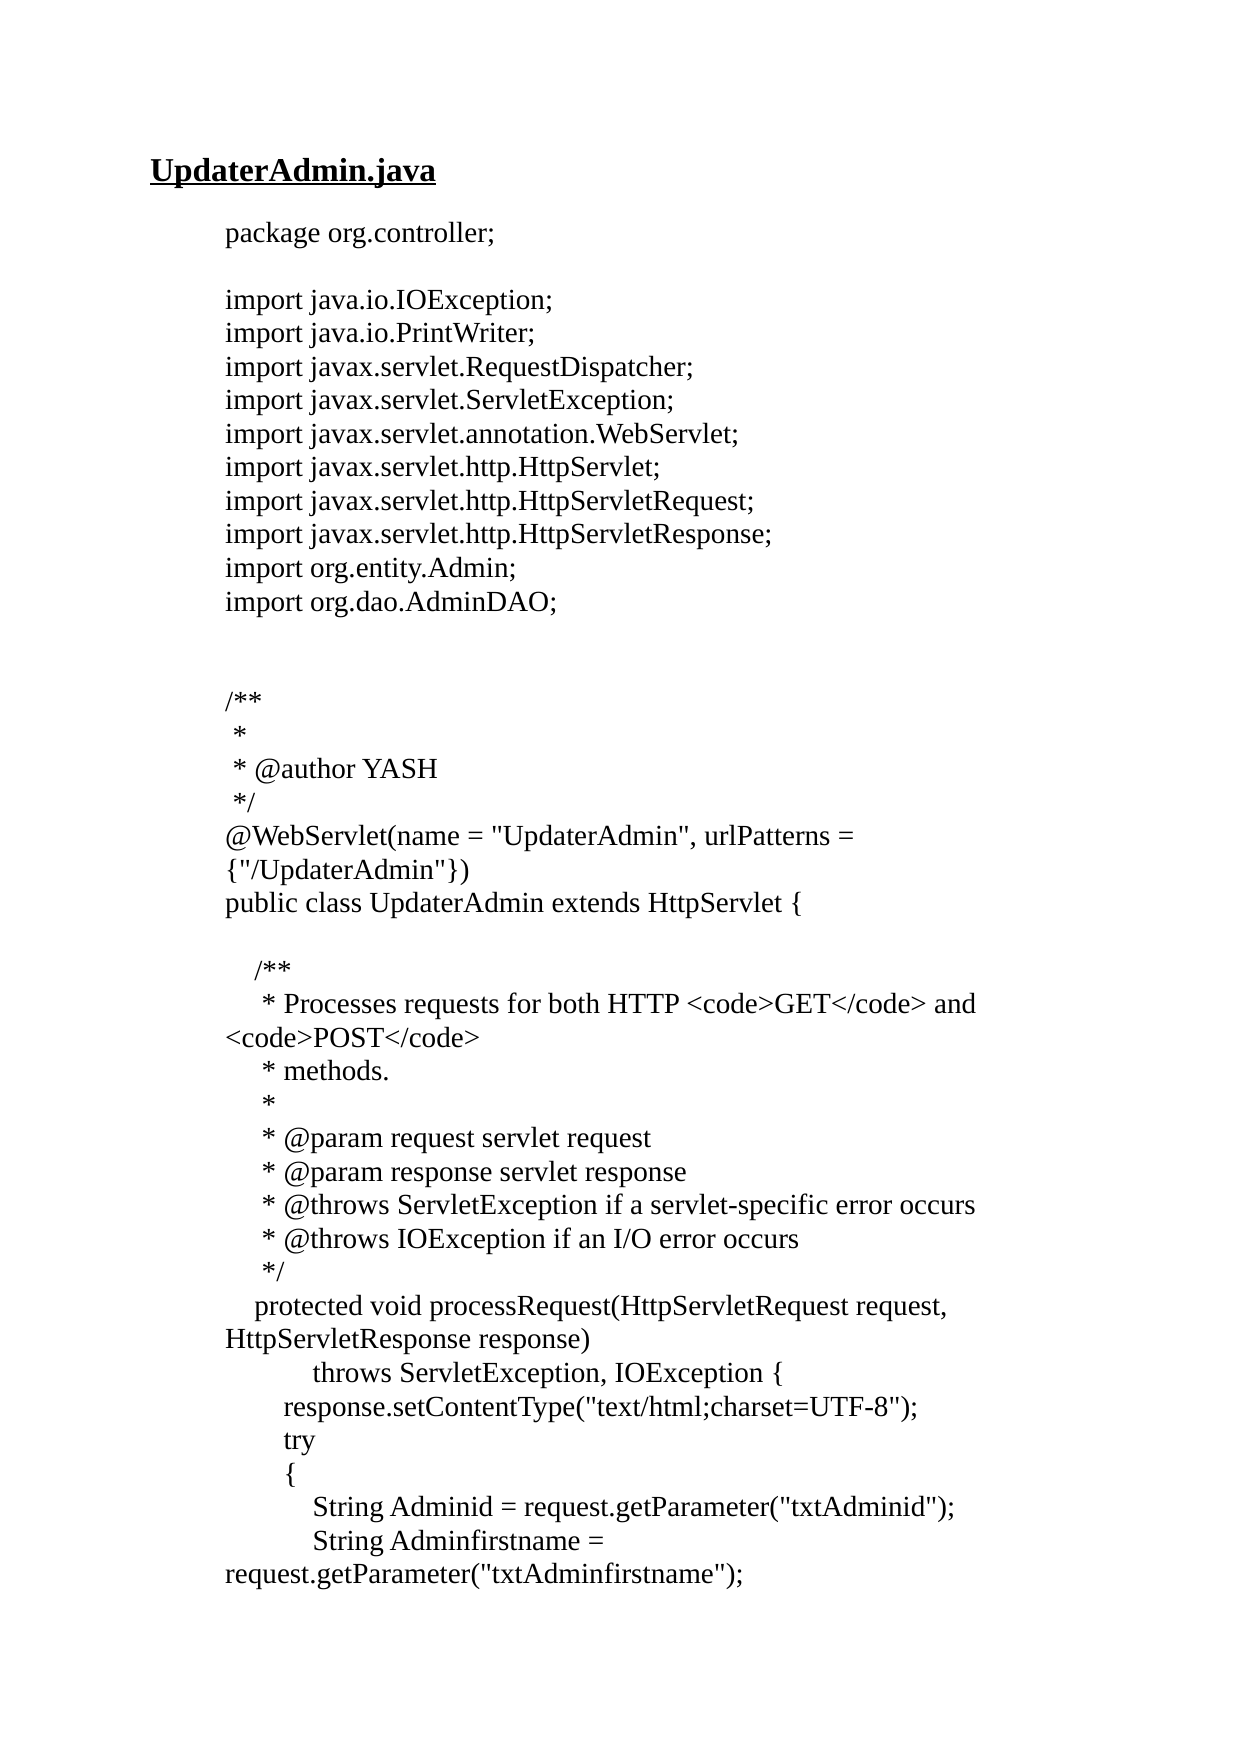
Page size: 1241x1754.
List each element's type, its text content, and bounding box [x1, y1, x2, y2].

text import java.io.PrintWriter; [225, 315, 1090, 349]
text import javax.servlet.ServletException; [225, 382, 1090, 416]
text */ [225, 1254, 1090, 1288]
text protected void processRequest(HttpServletRequest request, HttpServletResponse response) [225, 1288, 1090, 1355]
text public class UpdaterAdmin extends HttpServlet { [225, 886, 1090, 919]
text import javax.servlet.annotation.WebServlet; [225, 416, 1090, 449]
text * [225, 718, 1090, 751]
text @WebServlet(name = "UpdaterAdmin", urlPatterns = {"/UpdaterAdmin"}) [225, 818, 1090, 886]
text import org.dao.AdminDAO; [225, 584, 1090, 617]
text throws ServletException, IOException { [225, 1355, 1090, 1389]
text */ [225, 785, 1090, 818]
text import org.entity.Admin; [225, 550, 1090, 584]
text * @param request servlet request [225, 1120, 1090, 1154]
text import javax.servlet.RequestDispatcher; [225, 349, 1090, 382]
text * @throws IOException if an I/O error occurs [225, 1221, 1090, 1254]
text package org.controller; [225, 215, 1090, 248]
text try [225, 1422, 1090, 1456]
text UpdaterAdmin.java [150, 150, 1090, 188]
text String Adminfirstname = request.getParameter("txtAdminfirstname"); [225, 1523, 1090, 1590]
text import javax.servlet.http.HttpServletResponse; [225, 517, 1090, 550]
text /** [225, 953, 1090, 986]
text * methods. [225, 1053, 1090, 1087]
text * @throws ServletException if a servlet-specific error occurs [225, 1187, 1090, 1221]
text String Adminid = request.getParameter("txtAdminid"); [225, 1489, 1090, 1523]
text /** [225, 684, 1090, 718]
text import java.io.IOException; [225, 282, 1090, 315]
text import javax.servlet.http.HttpServletRequest; [225, 483, 1090, 517]
text { [225, 1456, 1090, 1489]
text response.setContentType("text/html;charset=UTF-8"); [225, 1389, 1090, 1422]
text * @param response servlet response [225, 1154, 1090, 1187]
text * [225, 1087, 1090, 1120]
text import javax.servlet.http.HttpServlet; [225, 449, 1090, 483]
text * @author YASH [225, 751, 1090, 785]
text * Processes requests for both HTTP <code>GET</code> and <code>POST</code> [225, 986, 1090, 1053]
